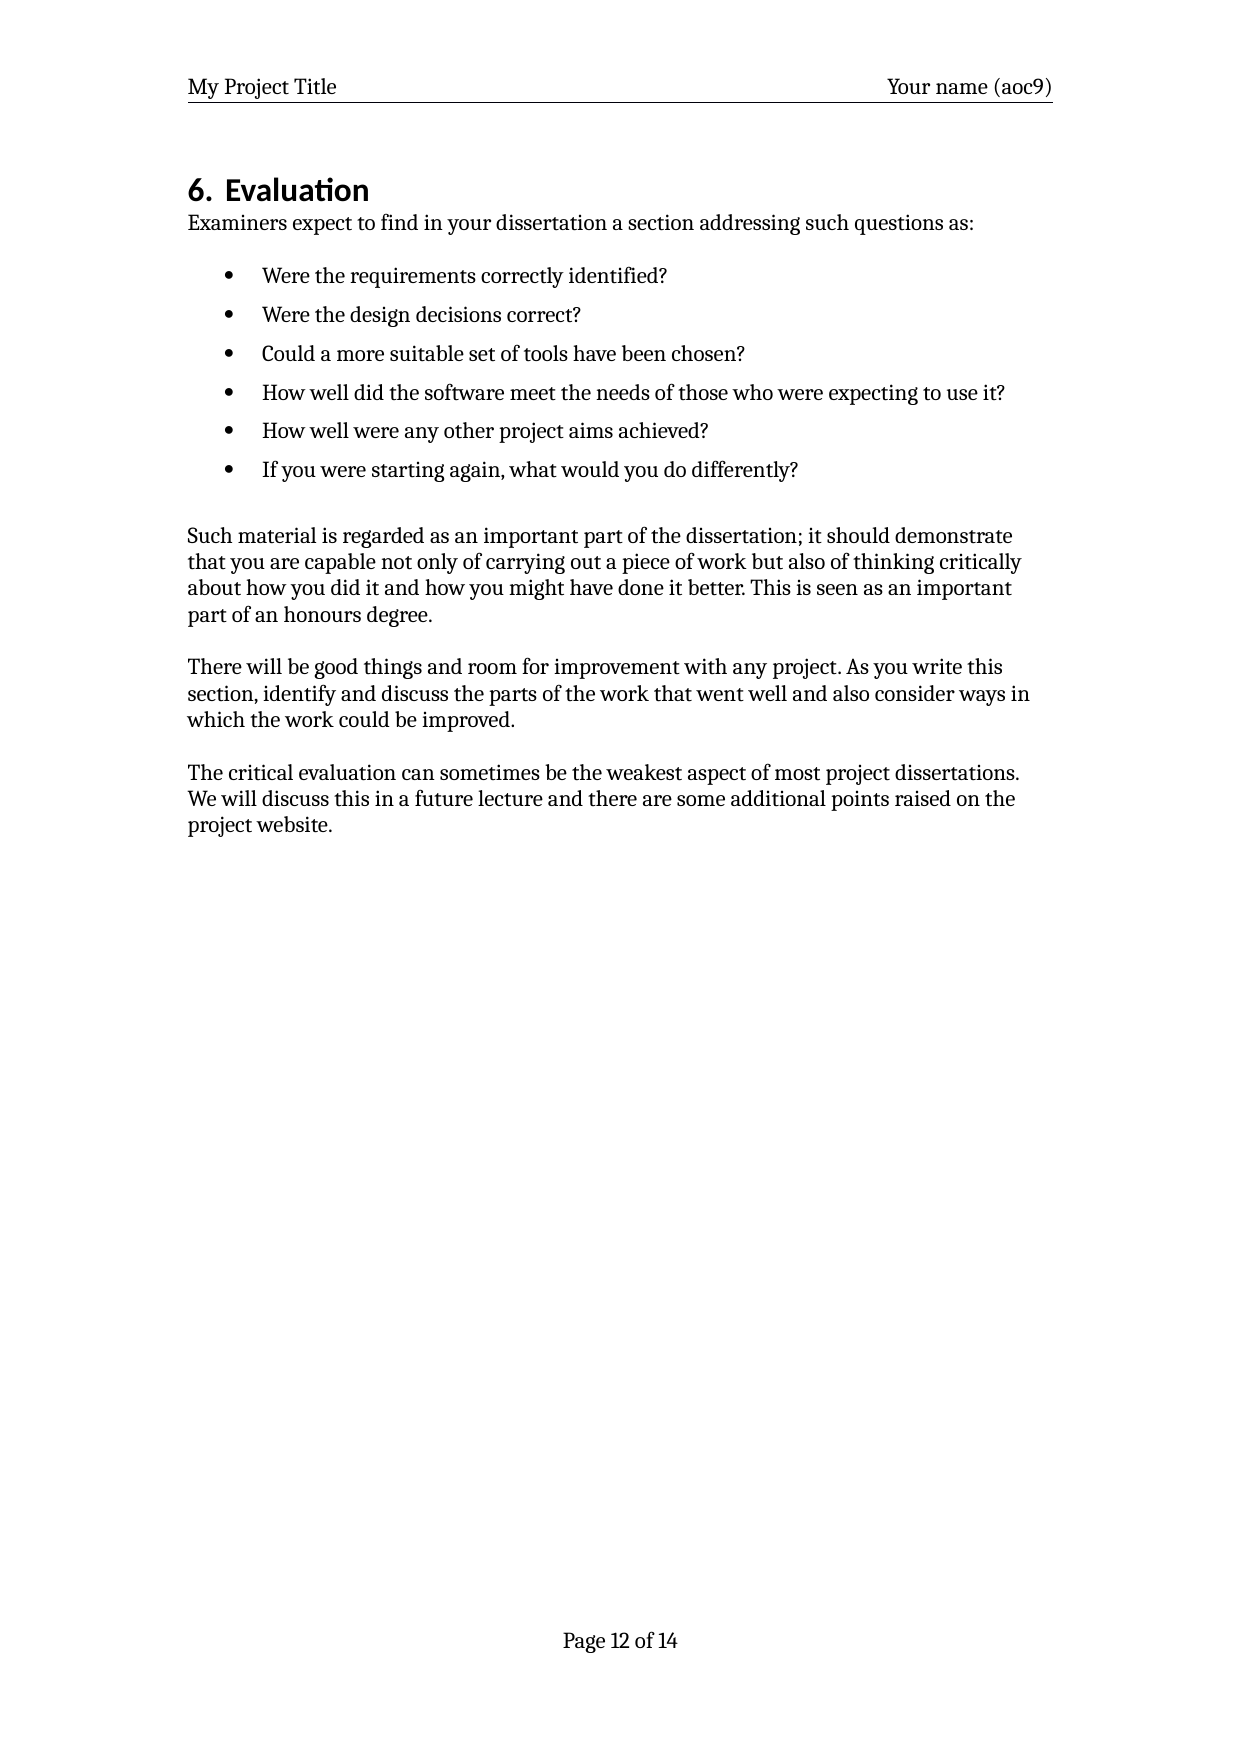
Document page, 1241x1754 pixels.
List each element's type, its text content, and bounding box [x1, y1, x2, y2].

text Such material is regarded as an important part of the dissertation; it should demonstrate that you are capable not only of carrying out a piece of work but also of thinking critically about how you did it and how you might have done it better. This is seen as an important part of an honours degree. [187, 522, 1053, 628]
text Examiners expect to find in your dissertation a section addressing such questions as: [187, 210, 1053, 237]
list Were the design decisions correct? [225, 302, 1053, 328]
text There will be good things and room for improvement with any project. As you write this section, identify and discuss the parts of the work that went well and also consider ways in which the work could be improved. [187, 654, 1053, 733]
text The critical evaluation can sometimes be the weakest aspect of most project dissertations. We will discuss this in a future lecture and there are some additional points raised on the project website. [187, 759, 1053, 839]
subtitle Evaluation [187, 169, 1053, 210]
list Were the requirements correctly identified? [225, 263, 1053, 289]
list How well were any other project aims achieved? [225, 418, 1053, 445]
list How well did the software meet the needs of those who were expecting to use it? [225, 379, 1053, 406]
list Could a more suitable set of tools have been chosen? [225, 341, 1053, 367]
list If you were starting again, what would you do differently? [225, 457, 1053, 483]
